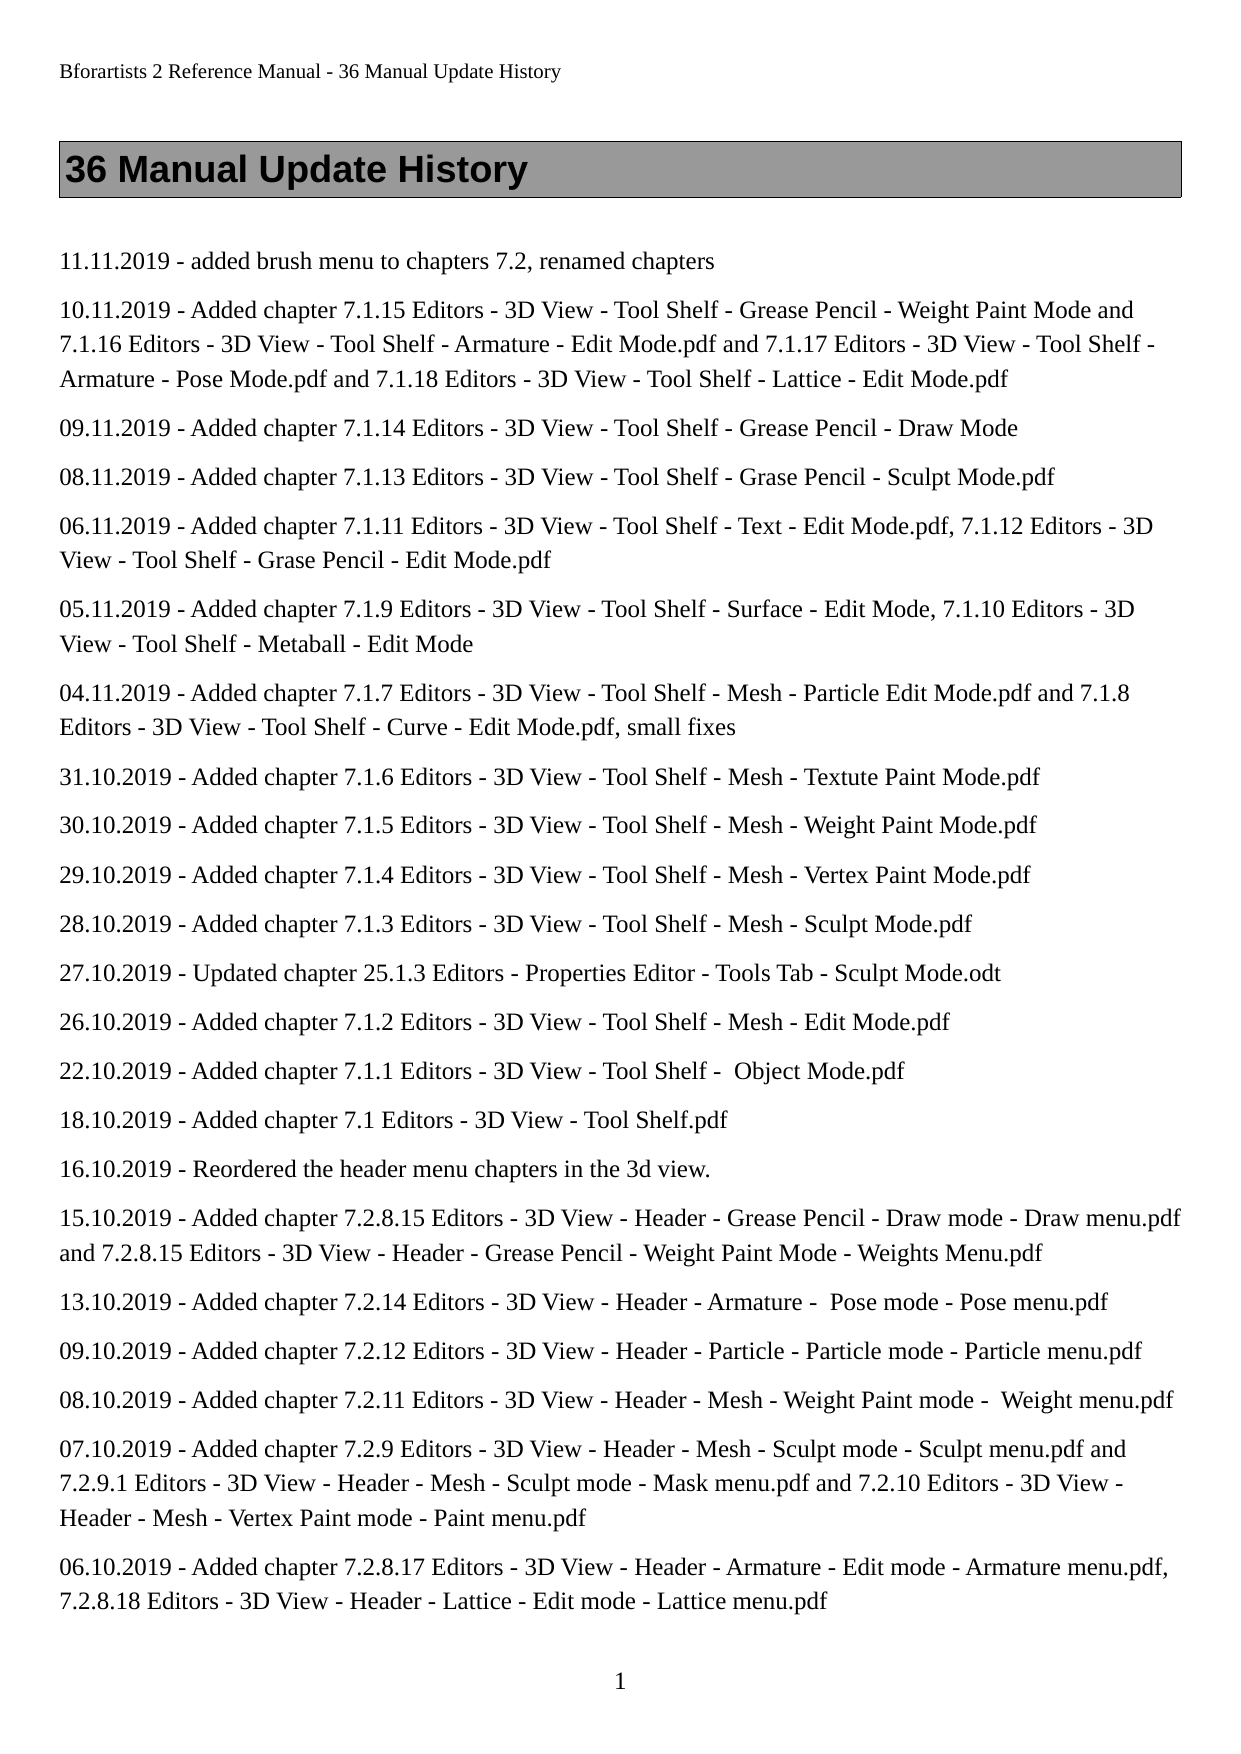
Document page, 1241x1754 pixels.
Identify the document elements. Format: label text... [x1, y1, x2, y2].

text 06.10.2019 - Added chapter 7.2.8.17 Editors - 3D View - Header - Armature - Edit mode - Armature menu.pdf, 7.2.8.18 Editors - 3D View - Header - Lattice - Edit mode - Lattice menu.pdf [59, 1552, 1181, 1615]
text 11.11.2019 - added brush menu to chapters 7.2, renamed chapters [59, 246, 1181, 274]
text 08.11.2019 - Added chapter 7.1.13 Editors - 3D View - Tool Shelf - Grase Pencil - Sculpt Mode.pdf [59, 462, 1181, 491]
text 18.10.2019 - Added chapter 7.1 Editors - 3D View - Tool Shelf.pdf [59, 1105, 1181, 1134]
text 04.11.2019 - Added chapter 7.1.7 Editors - 3D View - Tool Shelf - Mesh - Particle Edit Mode.pdf and 7.1.8 Editors - 3D View - Tool Shelf - Curve - Edit Mode.pdf, small fixes [59, 678, 1181, 741]
text 09.10.2019 - Added chapter 7.2.12 Editors - 3D View - Header - Particle - Particle mode - Particle menu.pdf [59, 1336, 1181, 1364]
text 05.11.2019 - Added chapter 7.1.9 Editors - 3D View - Tool Shelf - Surface - Edit Mode, 7.1.10 Editors - 3D View - Tool Shelf - Metaball - Edit Mode [59, 594, 1181, 658]
text 07.10.2019 - Added chapter 7.2.9 Editors - 3D View - Header - Mesh - Sculpt mode - Sculpt menu.pdf and 7.2.9.1 Editors - 3D View - Header - Mesh - Sculpt mode - Mask menu.pdf and 7.2.10 Editors - 3D View - Header - Mesh - Vertex Paint mode - Paint menu.pdf [59, 1434, 1181, 1532]
text 09.11.2019 - Added chapter 7.1.14 Editors - 3D View - Tool Shelf - Grease Pencil - Draw Mode [59, 413, 1181, 442]
text 15.10.2019 - Added chapter 7.2.8.15 Editors - 3D View - Header - Grease Pencil - Draw mode - Draw menu.pdf and 7.2.8.15 Editors - 3D View - Header - Grease Pencil - Weight Paint Mode - Weights Menu.pdf [59, 1203, 1181, 1266]
text 22.10.2019 - Added chapter 7.1.1 Editors - 3D View - Tool Shelf - Object Mode.pdf [59, 1056, 1181, 1085]
text 26.10.2019 - Added chapter 7.1.2 Editors - 3D View - Tool Shelf - Mesh - Edit Mode.pdf [59, 1007, 1181, 1036]
text 06.11.2019 - Added chapter 7.1.11 Editors - 3D View - Tool Shelf - Text - Edit Mode.pdf, 7.1.12 Editors - 3D View - Tool Shelf - Grase Pencil - Edit Mode.pdf [59, 511, 1181, 574]
text 29.10.2019 - Added chapter 7.1.4 Editors - 3D View - Tool Shelf - Mesh - Vertex Paint Mode.pdf [59, 860, 1181, 888]
text 13.10.2019 - Added chapter 7.2.14 Editors - 3D View - Header - Armature - Pose mode - Pose menu.pdf [59, 1287, 1181, 1315]
text 16.10.2019 - Reordered the header menu chapters in the 3d view. [59, 1154, 1181, 1183]
text 27.10.2019 - Updated chapter 25.1.3 Editors - Properties Editor - Tools Tab - Sculpt Mode.odt [59, 958, 1181, 987]
text 28.10.2019 - Added chapter 7.1.3 Editors - 3D View - Tool Shelf - Mesh - Sculpt Mode.pdf [59, 909, 1181, 937]
text 10.11.2019 - Added chapter 7.1.15 Editors - 3D View - Tool Shelf - Grease Pencil - Weight Paint Mode and 7.1.16 Editors - 3D View - Tool Shelf - Armature - Edit Mode.pdf and 7.1.17 Editors - 3D View - Tool Shelf - Armature - Pose Mode.pdf and 7.1.18 Editors - 3D View - Tool Shelf - Lattice - Edit Mode.pdf [59, 295, 1181, 392]
text 08.10.2019 - Added chapter 7.2.11 Editors - 3D View - Header - Mesh - Weight Paint mode - Weight menu.pdf [59, 1385, 1181, 1413]
text 30.10.2019 - Added chapter 7.1.5 Editors - 3D View - Tool Shelf - Mesh - Weight Paint Mode.pdf [59, 811, 1181, 839]
text 31.10.2019 - Added chapter 7.1.6 Editors - 3D View - Tool Shelf - Mesh - Textute Paint Mode.pdf [59, 762, 1181, 790]
table_header 36 Manual Update History [60, 142, 1181, 197]
